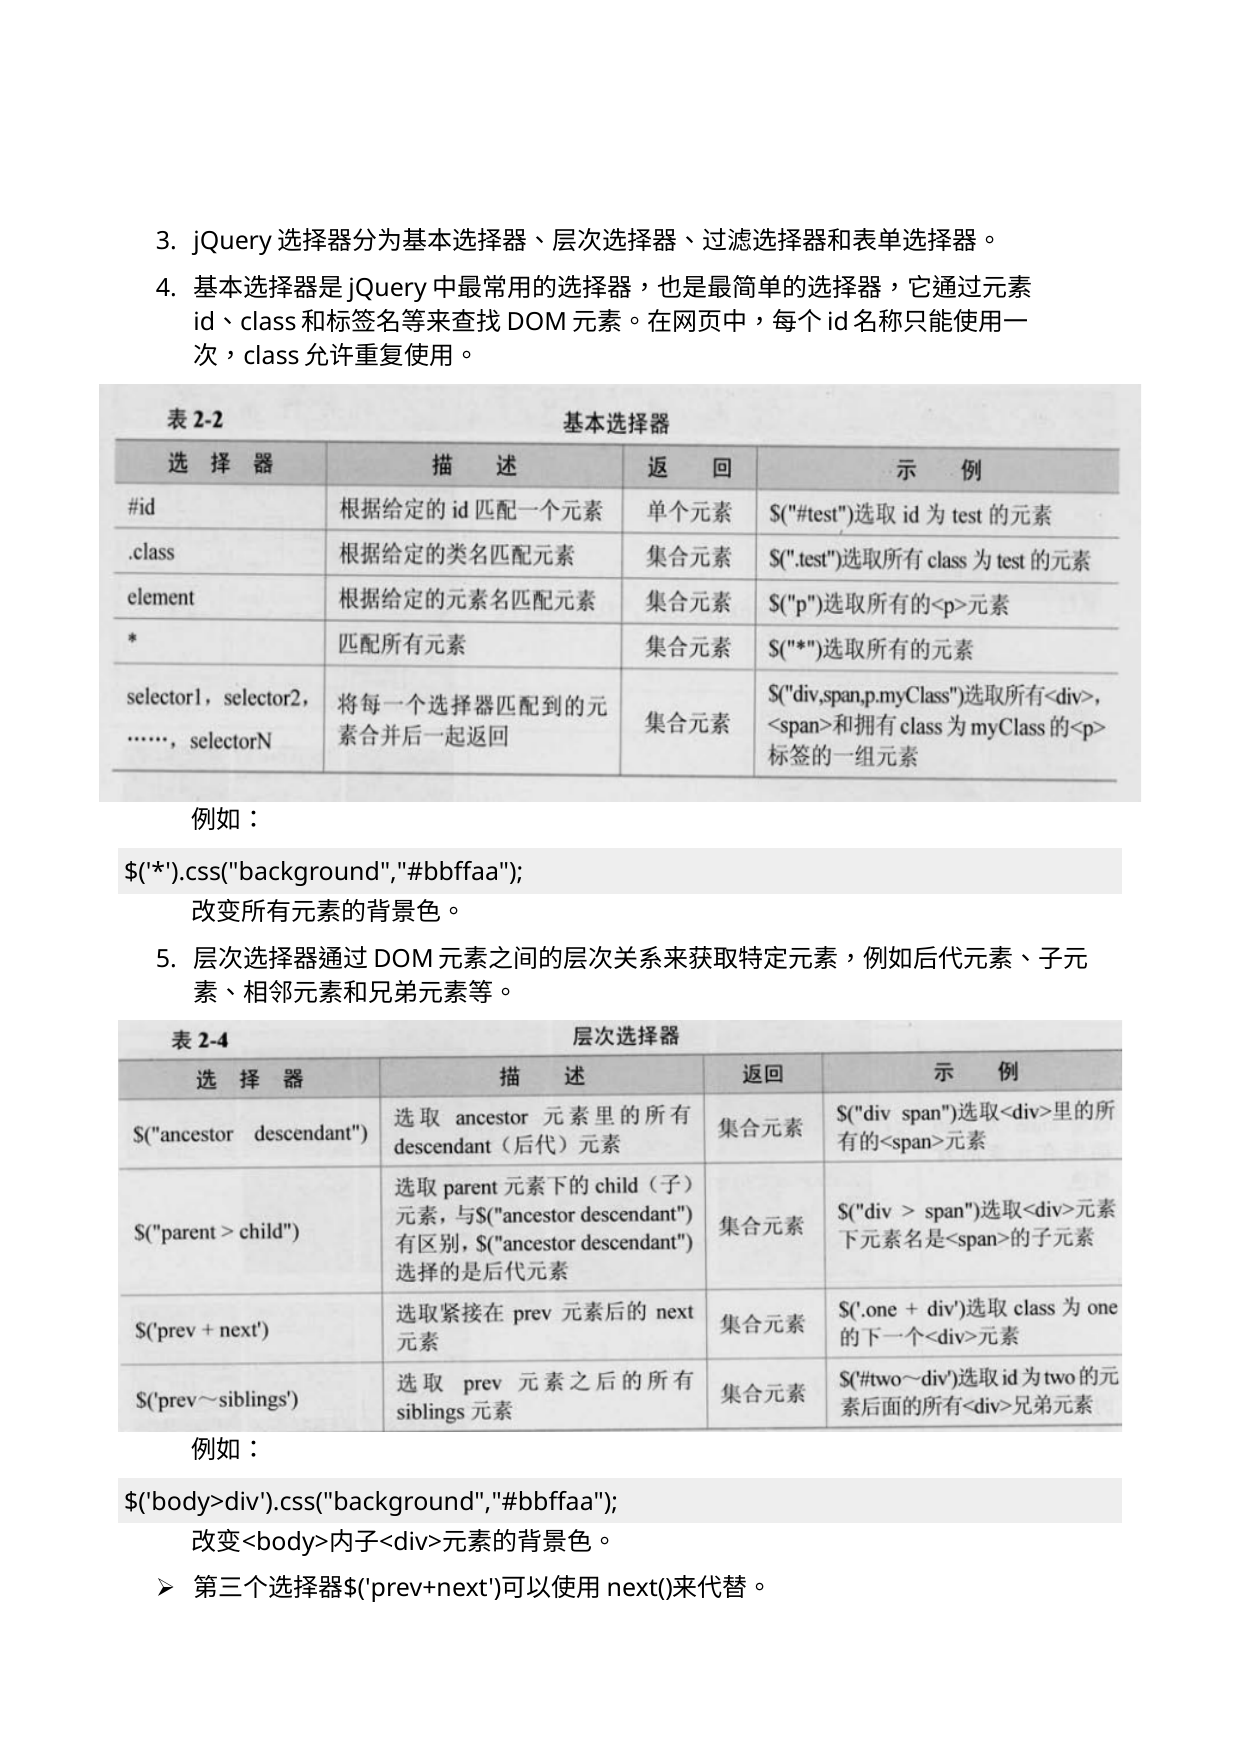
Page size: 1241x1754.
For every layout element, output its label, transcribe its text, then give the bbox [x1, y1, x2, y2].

list 基本选择器是jQuery中最常用的选择器，也是最简单的选择器，它通过元素id、class和标签名等来查找DOM元素。在网页中，每个id名称只能使用一次，class允许重复使用。 [156, 269, 1122, 372]
text 改变所有元素的背景色。 [118, 894, 1122, 928]
table_header $('body>div').css("background","#bbffaa"); [118, 1478, 1122, 1523]
picture [118, 1020, 1123, 1432]
picture [99, 384, 1142, 802]
list 第三个选择器$('prev+next')可以使用next()来代替。 [156, 1570, 1122, 1604]
table_header $('*').css("background","#bbffaa"); [118, 848, 1122, 894]
text 改变<body>内子<div>元素的背景色。 [118, 1523, 1122, 1557]
list 层次选择器通过DOM元素之间的层次关系来获取特定元素，例如后代元素、子元素、相邻元素和兄弟元素等。 [156, 940, 1122, 1008]
text 例如： [118, 1432, 1122, 1465]
text 例如： [118, 802, 1122, 836]
list jQuery选择器分为基本选择器、层次选择器、过滤选择器和表单选择器。 [156, 223, 1122, 257]
